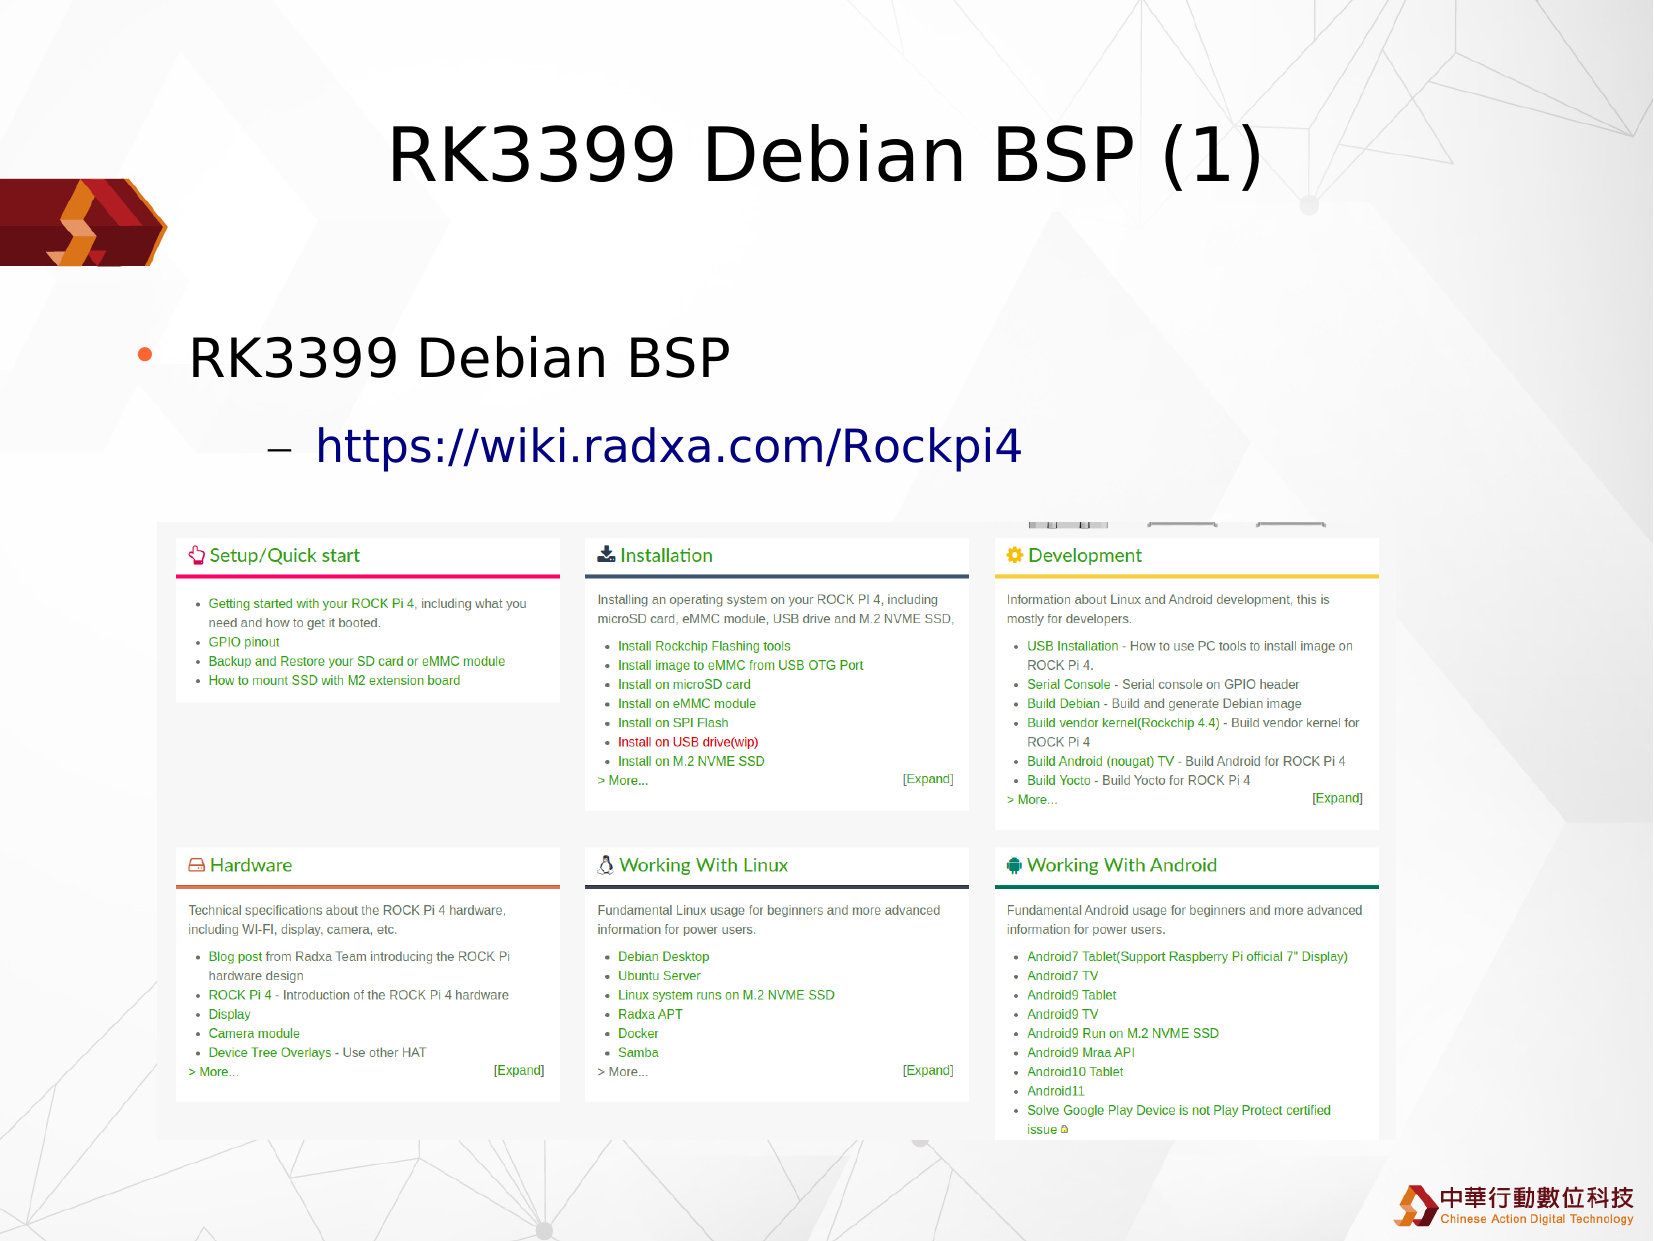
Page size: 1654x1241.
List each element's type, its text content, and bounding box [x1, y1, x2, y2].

picture [0, 0, 1654, 1241]
list RK3399 Debian BSP https://wiki.radxa.com/Rockpi4 [118, 324, 1571, 1045]
title RK3399 Debian BSP (1) [82, 49, 1570, 257]
